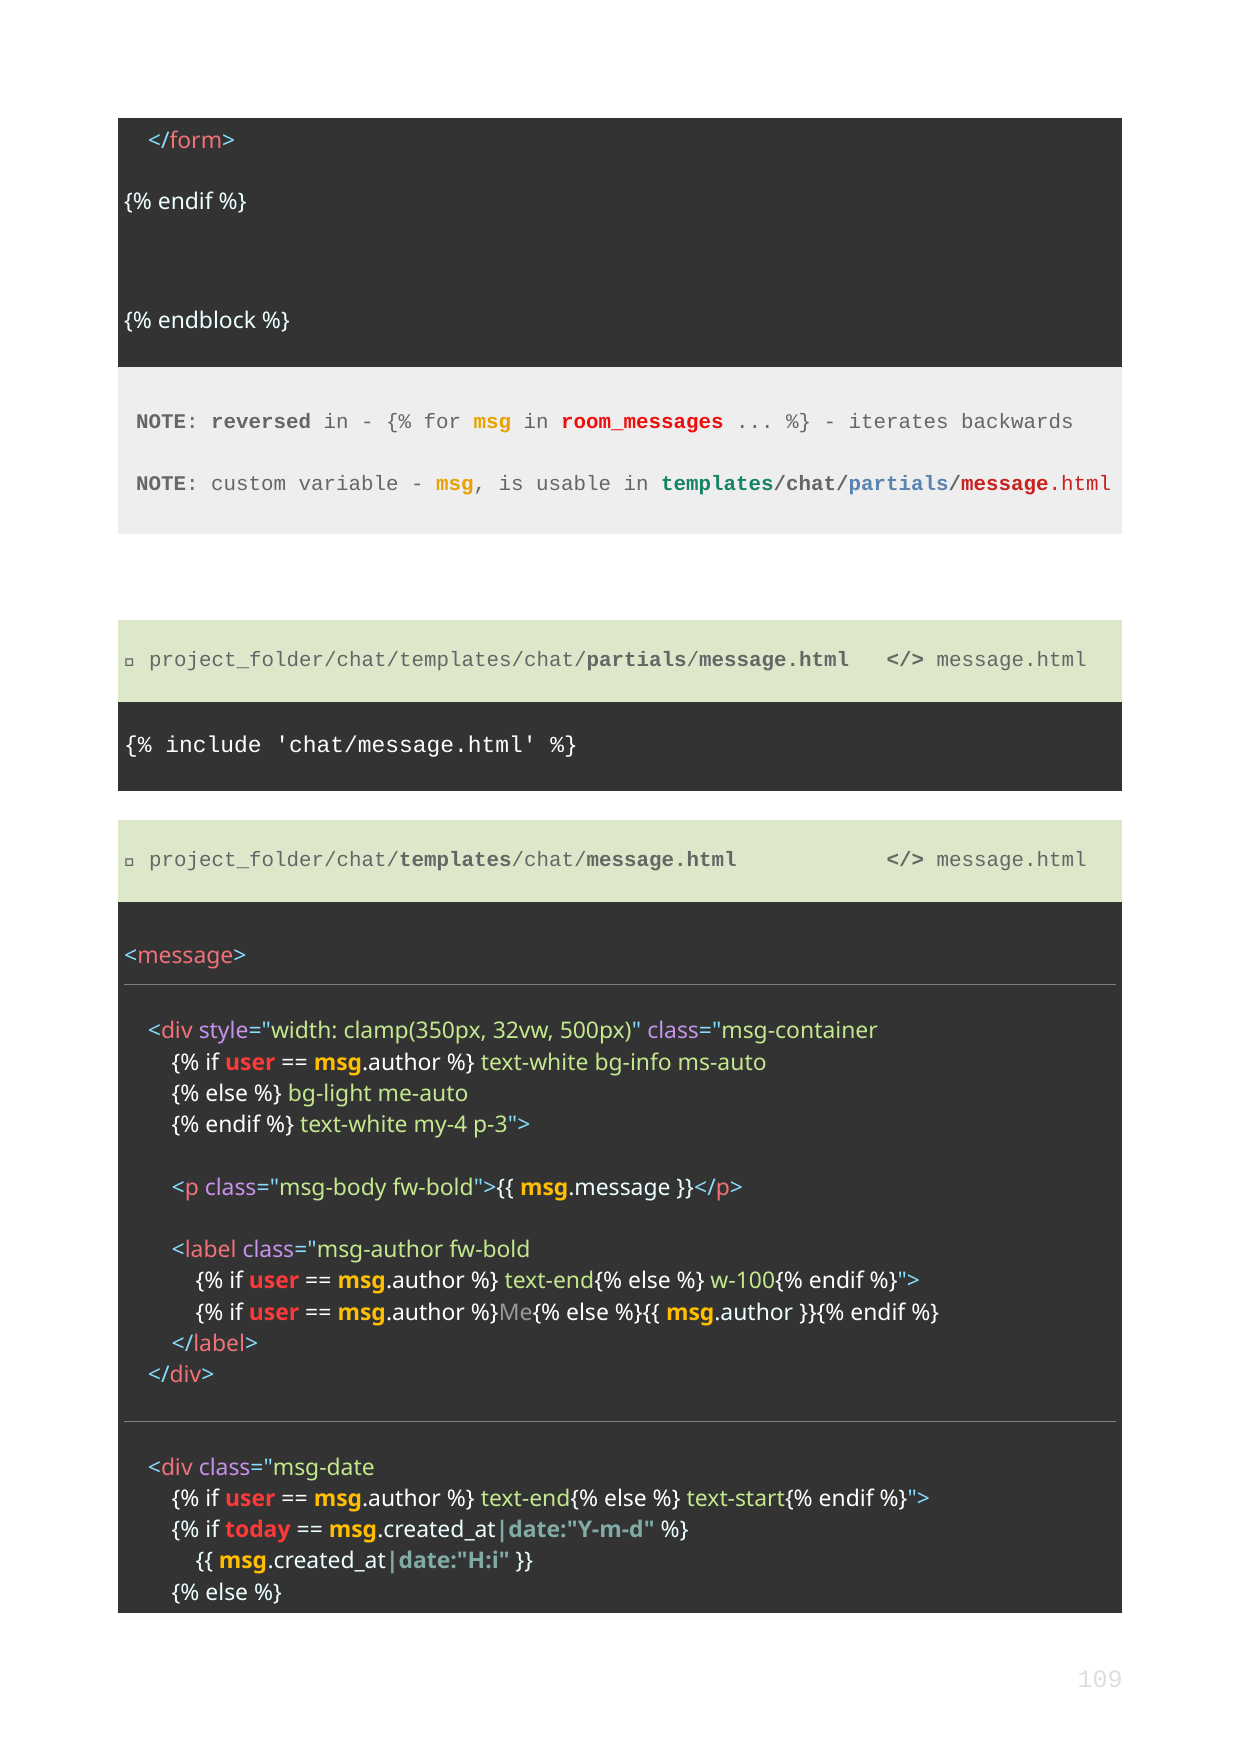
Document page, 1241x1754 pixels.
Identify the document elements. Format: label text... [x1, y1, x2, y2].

table_cell </form> {% endif %} {% endblock %} [118, 118, 1122, 367]
table_cell <message> <div style="width: clamp(350px, 32vw, 500px)" class="msg-container {% if user == msg.author %} text-white bg-info ms-auto {% else %} bg-light me-auto {% endif %} text-white my-4 p-3"> <p class="msg-body fw-bold">{{ msg.message }}</p> <label class="msg-author fw-bold {% if user == msg.author %} text-end{% else %} w-100{% endif %}"> {% if user == msg.author %}Me{% else %}{{ msg.author }}{% endif %} </label> </div> <div class="msg-date {% if user == msg.author %} text-end{% else %} text-start{% endif %}"> {% if today == msg.created_at|date:"Y-m-d" %} {{ msg.created_at|date:"H:i" }} {% else %} [118, 902, 1122, 1613]
table_header 📝 project_folder/chat/templates/chat/partials/message.html </> message.html [118, 620, 1122, 702]
table_cell NOTE: reversed in - {% for msg in room_messages ... %} - iterates backwards NOTE: custom variable - msg, is usable in templates/chat/partials/message.html [118, 367, 1122, 534]
table_cell {% include 'chat/message.html' %} [118, 702, 1122, 791]
table_header 📝 project_folder/chat/templates/chat/message.html </> message.html [118, 820, 1122, 902]
